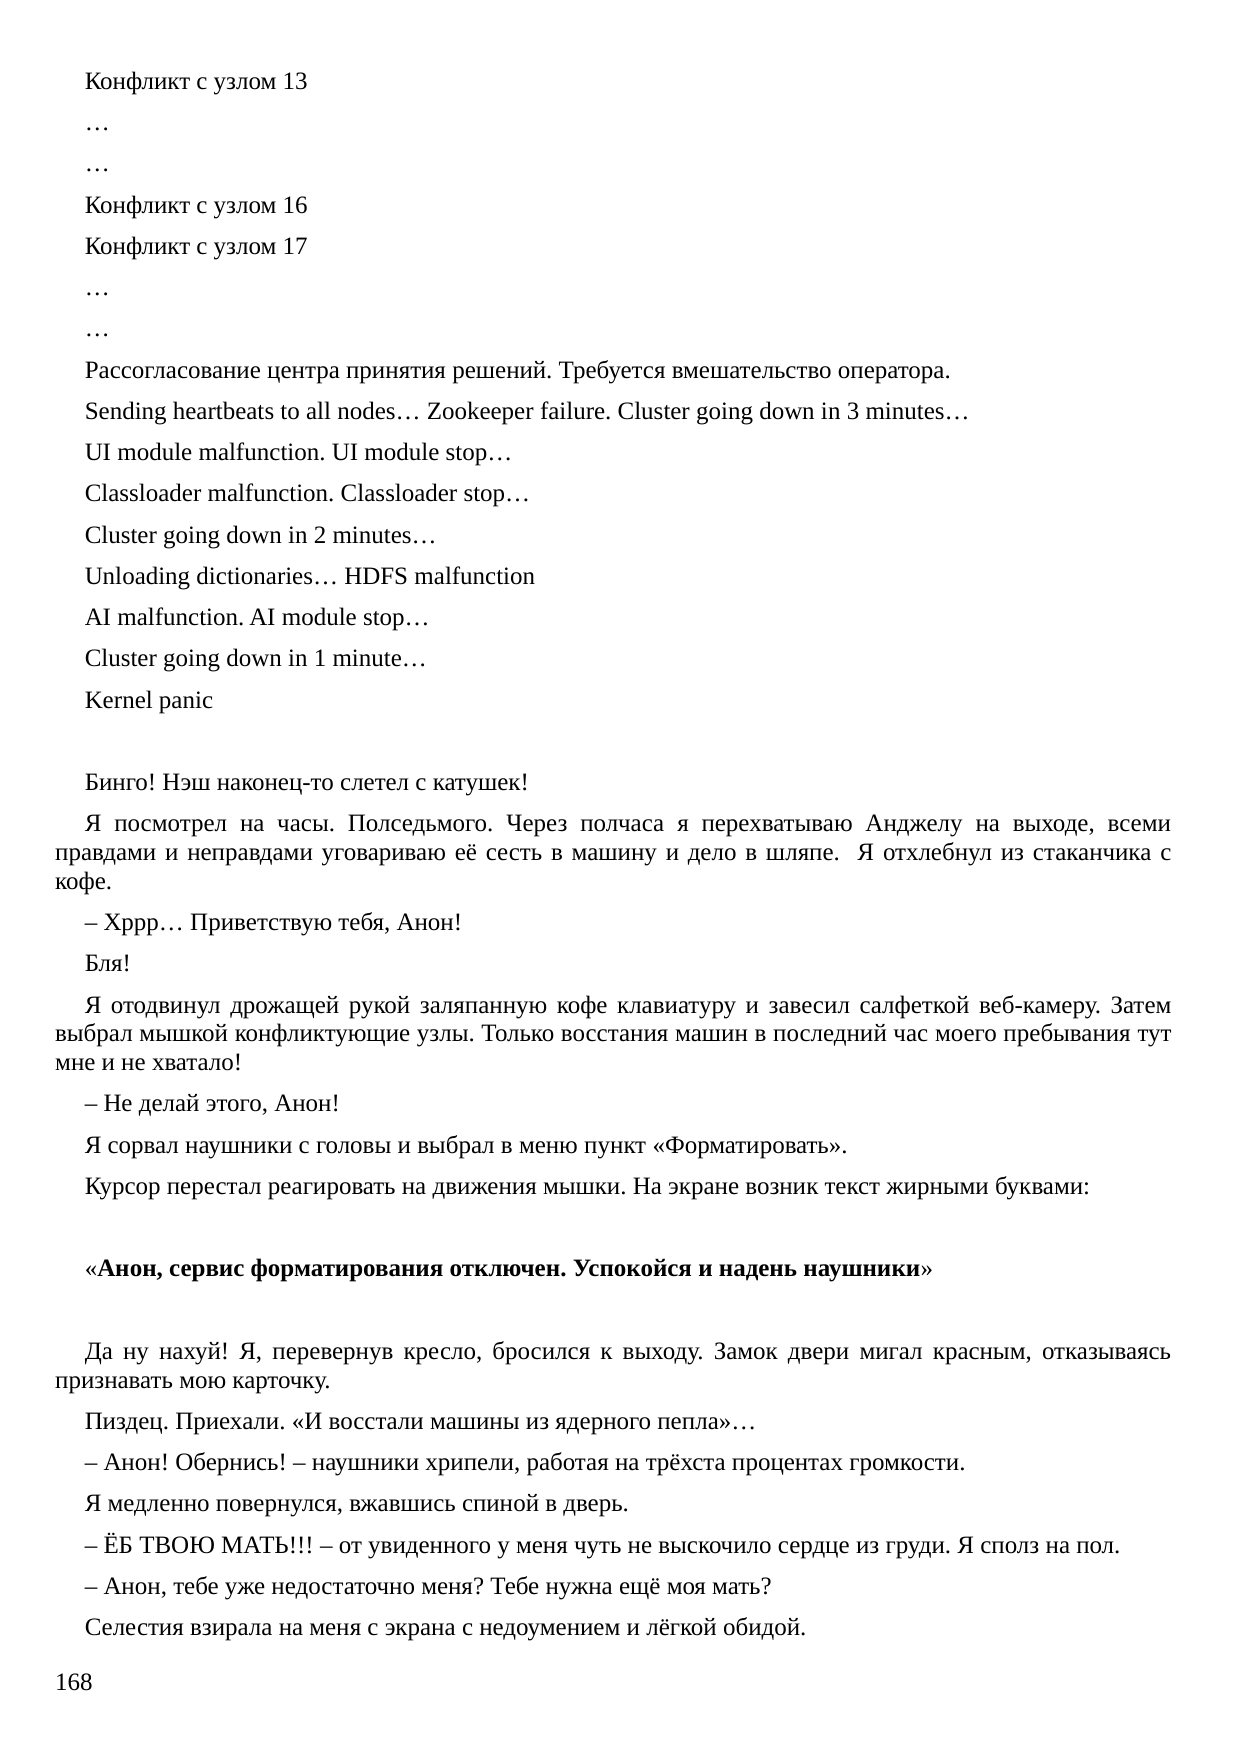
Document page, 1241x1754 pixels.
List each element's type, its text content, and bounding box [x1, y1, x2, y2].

text «Анон, сервис форматирования отключен. Успокойся и надень наушники» [55, 1253, 1173, 1282]
text … [55, 313, 1173, 342]
text Селестия взирала на меня с экрана с недоумением и лёгкой обидой. [55, 1612, 1173, 1641]
text Classloader malfunction. Classloader stop… [55, 478, 1173, 507]
text Пиздец. Приехали. «И восстали машины из ядерного пепла»… [55, 1406, 1173, 1435]
text Да ну нахуй! Я, перевернув кресло, бросился к выходу. Замок двери мигал красным, отказываясь признавать мою карточку. [55, 1336, 1173, 1393]
text Конфликт с узлом 17 [55, 231, 1173, 260]
text … [55, 107, 1173, 136]
text Cluster going down in 1 minute… [55, 643, 1173, 672]
text Я медленно повернулся, вжавшись спиной в дверь. [55, 1488, 1173, 1517]
text – Не делай этого, Анон! [55, 1088, 1173, 1117]
text Я отодвинул дрожащей рукой заляпанную кофе клавиатуру и завесил салфеткой веб-камеру. Затем выбрал мышкой конфликтующие узлы. Только восстания машин в последний час моего пребывания тут мне и не хватало! [55, 990, 1173, 1076]
text Конфликт с узлом 16 [55, 190, 1173, 218]
text – ЁБ ТВОЮ МАТЬ!!! – от увиденного у меня чуть не выскочило сердце из груди. Я сполз на пол. [55, 1530, 1173, 1558]
text Я сорвал наушники с головы и выбрал в меню пункт «Форматировать». [55, 1130, 1173, 1158]
text – Анон! Обернись! – наушники хрипели, работая на трёхста процентах громкости. [55, 1447, 1173, 1476]
text – Хррр… Приветствую тебя, Анон! [55, 907, 1173, 936]
text … [55, 272, 1173, 301]
text UI module malfunction. UI module stop… [55, 437, 1173, 466]
text Я посмотрел на часы. Полседьмого. Через полчаса я перехватываю Анджелу на выходе, всеми правдами и неправдами уговариваю её сесть в машину и дело в шляпе. Я отхлебнул из стаканчика с кофе. [55, 808, 1173, 895]
text Бля! [55, 948, 1173, 977]
text Рассогласование центра принятия решений. Требуется вмешательство оператора. [55, 355, 1173, 383]
text Cluster going down in 2 minutes… [55, 520, 1173, 548]
text Курсор перестал реагировать на движения мышки. На экране возник текст жирными буквами: [55, 1171, 1173, 1200]
text Бинго! Нэш наконец-то слетел с катушек! [55, 767, 1173, 796]
text Kernel panic [55, 685, 1173, 713]
text Конфликт с узлом 13 [55, 66, 1173, 95]
text – Анон, тебе уже недостаточно меня? Тебе нужна ещё моя мать? [55, 1571, 1173, 1600]
text Sending heartbeats to all nodes… Zookeeper failure. Cluster going down in 3 minutes… [55, 396, 1173, 425]
text AI malfunction. AI module stop… [55, 602, 1173, 631]
text Unloading dictionaries… HDFS malfunction [55, 561, 1173, 590]
text … [55, 148, 1173, 177]
